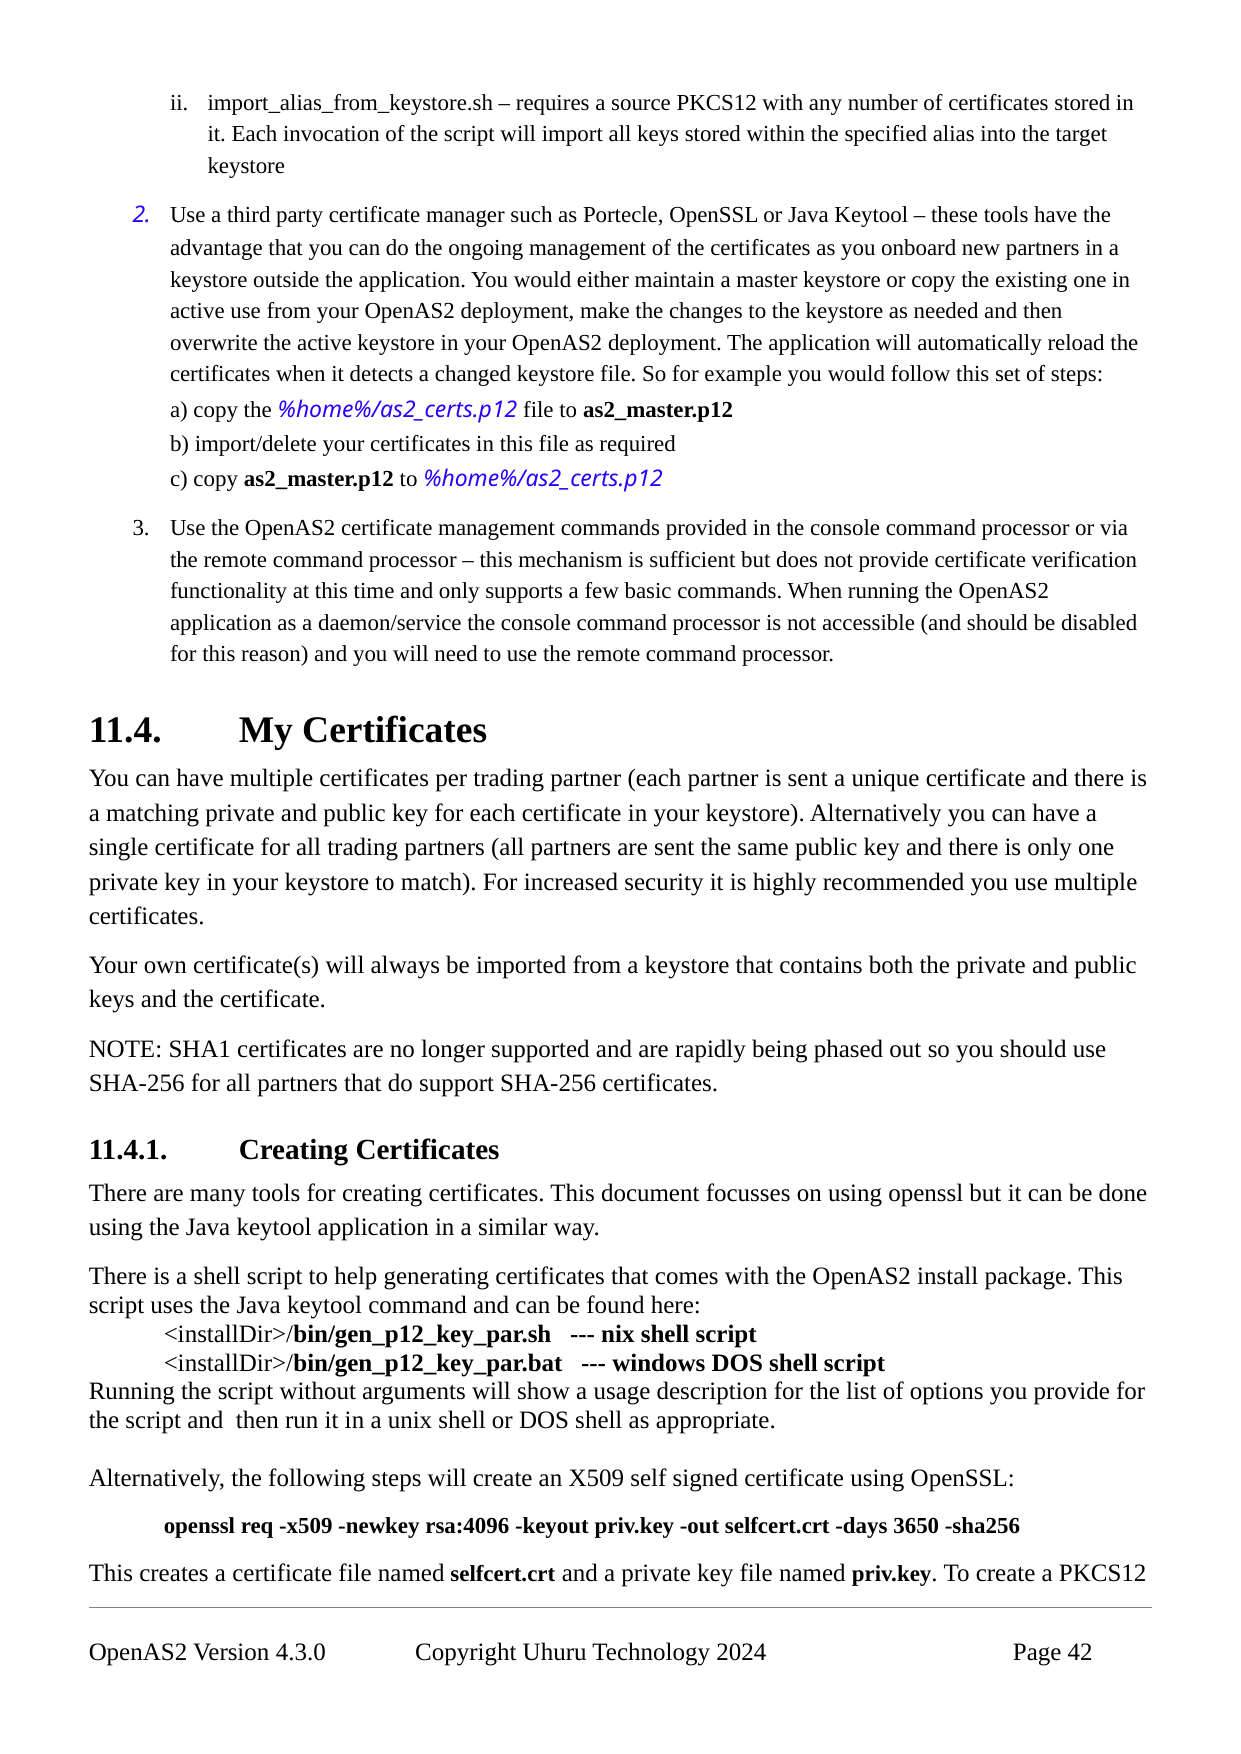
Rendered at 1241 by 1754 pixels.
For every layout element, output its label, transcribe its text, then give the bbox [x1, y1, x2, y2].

text <installDir>/bin/gen_p12_key_par.bat --- windows DOS shell script [163, 1348, 1152, 1376]
subtitle My Certificates [88, 707, 1152, 751]
list import_alias_from_keystore.sh – requires a source PKCS12 with any number of certificates stored in it. Each invocation of the script will import all keys stored within the specified alias into the target keystore [170, 88, 1152, 178]
subtitle Creating Certificates [88, 1132, 1152, 1165]
text This creates a certificate file named selfcert.crt and a private key file named priv.key. To create a PKCS12 [88, 1558, 1152, 1587]
list Use the OpenAS2 certificate management commands provided in the console command processor or via the remote command processor – this mechanism is sufficient but does not provide certificate verification functionality at this time and only supports a few basic commands. When running the OpenAS2 application as a daemon/service the console command processor is not accessible (and should be disabled for this reason) and you will need to use the remote command processor. [132, 514, 1152, 667]
text NOTE: SHA1 certificates are no longer supported and are rapidly being phased out so you should use SHA-256 for all partners that do support SHA-256 certificates. [88, 1034, 1152, 1097]
text Your own certificate(s) will always be imported from a keystore that contains both the private and public keys and the certificate. [88, 950, 1152, 1013]
text <installDir>/bin/gen_p12_key_par.sh --- nix shell script [163, 1319, 1152, 1348]
text There are many tools for creating certificates. This document focusses on using openssl but it can be done using the Java keytool application in a similar way. [88, 1178, 1152, 1241]
list Use a third party certificate manager such as Portecle, OpenSSL or Java Keytool – these tools have the advantage that you can do the ongoing management of the certificates as you onboard new partners in a keystore outside the application. You would either maintain a master keystore or copy the existing one in active use from your OpenAS2 deployment, make the changes to the keystore as needed and then overwrite the active keystore in your OpenAS2 deployment. The application will automatically reload the certificates when it detects a changed keystore file. So for example you would follow this set of steps: a) copy the %home%/as2_certs.p12 file to as2_master.p12 b) import/delete your certificates in this file as required c) copy as2_master.p12 to %home%/as2_certs.p12 [132, 198, 1152, 493]
text Running the script without arguments will show a usage description for the list of options you provide for the script and then run it in a unix shell or DOS shell as appropriate. [88, 1376, 1152, 1434]
text You can have multiple certificates per trading partner (each partner is sent a unique certificate and there is a matching private and public key for each certificate in your keystore). Alternatively you can have a single certificate for all trading partners (all partners are sent the same public key and there is only one private key in your keystore to match). For increased security it is highly recommended you use multiple certificates. [88, 763, 1152, 930]
text Alternatively, the following steps will create an X509 self signed certificate using OpenSSL: [88, 1463, 1152, 1491]
text openssl req -x509 -newkey rsa:4096 -keyout priv.key -out selfcert.crt -days 3650 -sha256 [163, 1512, 1152, 1538]
text There is a shell script to help generating certificates that comes with the OpenAS2 install package. This script uses the Java keytool command and can be found here: [88, 1261, 1152, 1319]
